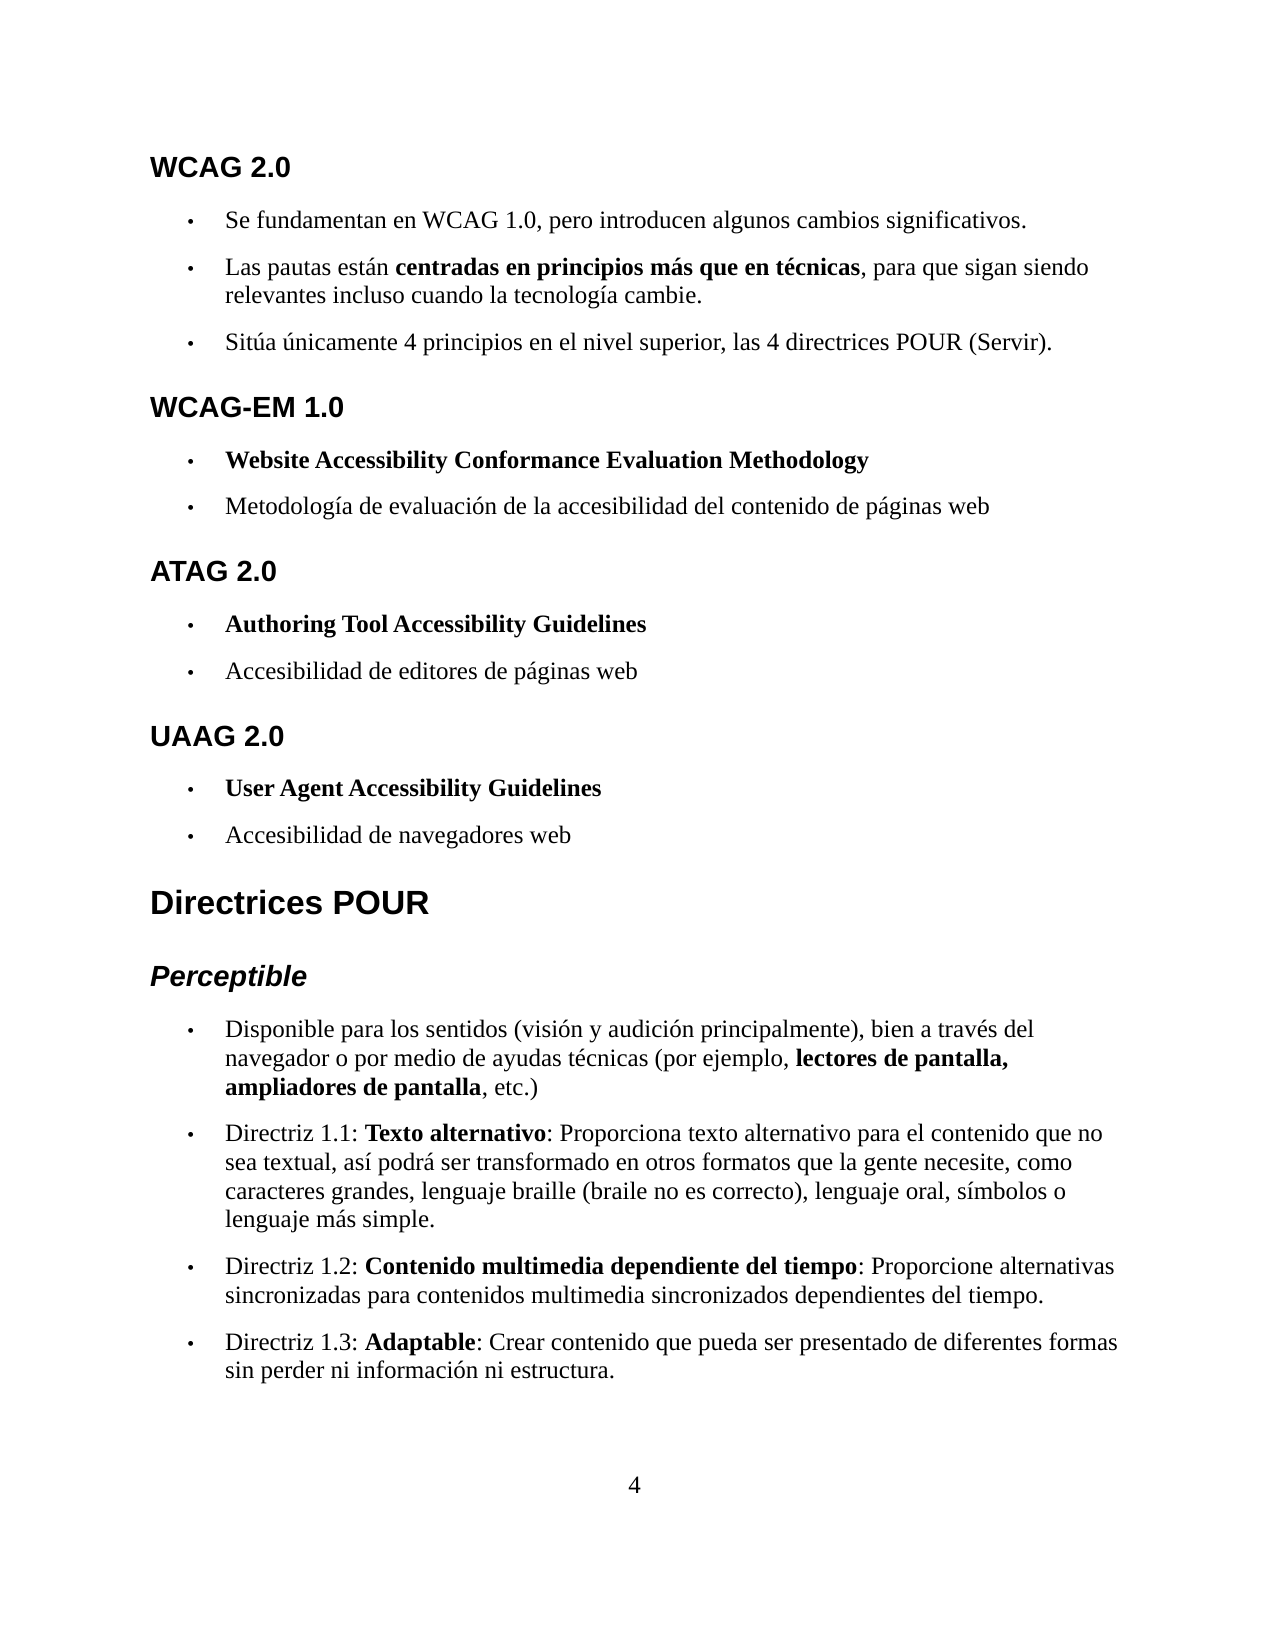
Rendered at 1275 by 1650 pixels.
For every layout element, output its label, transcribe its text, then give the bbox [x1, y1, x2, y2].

list Metodología de evaluación de la accesibilidad del contenido de páginas web [187, 491, 1125, 520]
list Directriz 1.3: Adaptable: Crear contenido que pueda ser presentado de diferentes formas sin perder ni información ni estructura. [187, 1327, 1125, 1384]
list Directriz 1.2: Contenido multimedia dependiente del tiempo: Proporcione alternativas sincronizadas para contenidos multimedia sincronizados dependientes del tiempo. [187, 1251, 1125, 1309]
subtitle ATAG 2.0 [150, 554, 1125, 588]
subtitle Perceptible [150, 959, 1125, 993]
subtitle UAAG 2.0 [150, 718, 1125, 752]
list Accesibilidad de navegadores web [187, 820, 1125, 849]
list Se fundamentan en WCAG 1.0, pero introducen algunos cambios significativos. [187, 205, 1125, 234]
list Website Accessibility Conformance Evaluation Methodology [187, 445, 1125, 473]
list Accesibilidad de editores de páginas web [187, 656, 1125, 684]
list Disponible para los sentidos (visión y audición principalmente), bien a través del navegador o por medio de ayudas técnicas (por ejemplo, lectores de pantalla, ampliadores de pantalla, etc.) [187, 1014, 1125, 1100]
list Las pautas están centradas en principios más que en técnicas, para que sigan siendo relevantes incluso cuando la tecnología cambie. [187, 252, 1125, 309]
subtitle WCAG-EM 1.0 [150, 390, 1125, 423]
list Sitúa únicamente 4 principios en el nivel superior, las 4 directrices POUR (Servir). [187, 327, 1125, 356]
subtitle WCAG 2.0 [150, 150, 1125, 183]
list User Agent Accessibility Guidelines [187, 773, 1125, 802]
list Authoring Tool Accessibility Guidelines [187, 609, 1125, 638]
list Directriz 1.1: Texto alternativo: Proporciona texto alternativo para el contenido que no sea textual, así podrá ser transformado en otros formatos que la gente necesite, como caracteres grandes, lenguaje braille (braile no es correcto), lenguaje oral, símbolos o lenguaje más simple. [187, 1118, 1125, 1233]
subtitle Directrices POUR [150, 883, 1125, 922]
